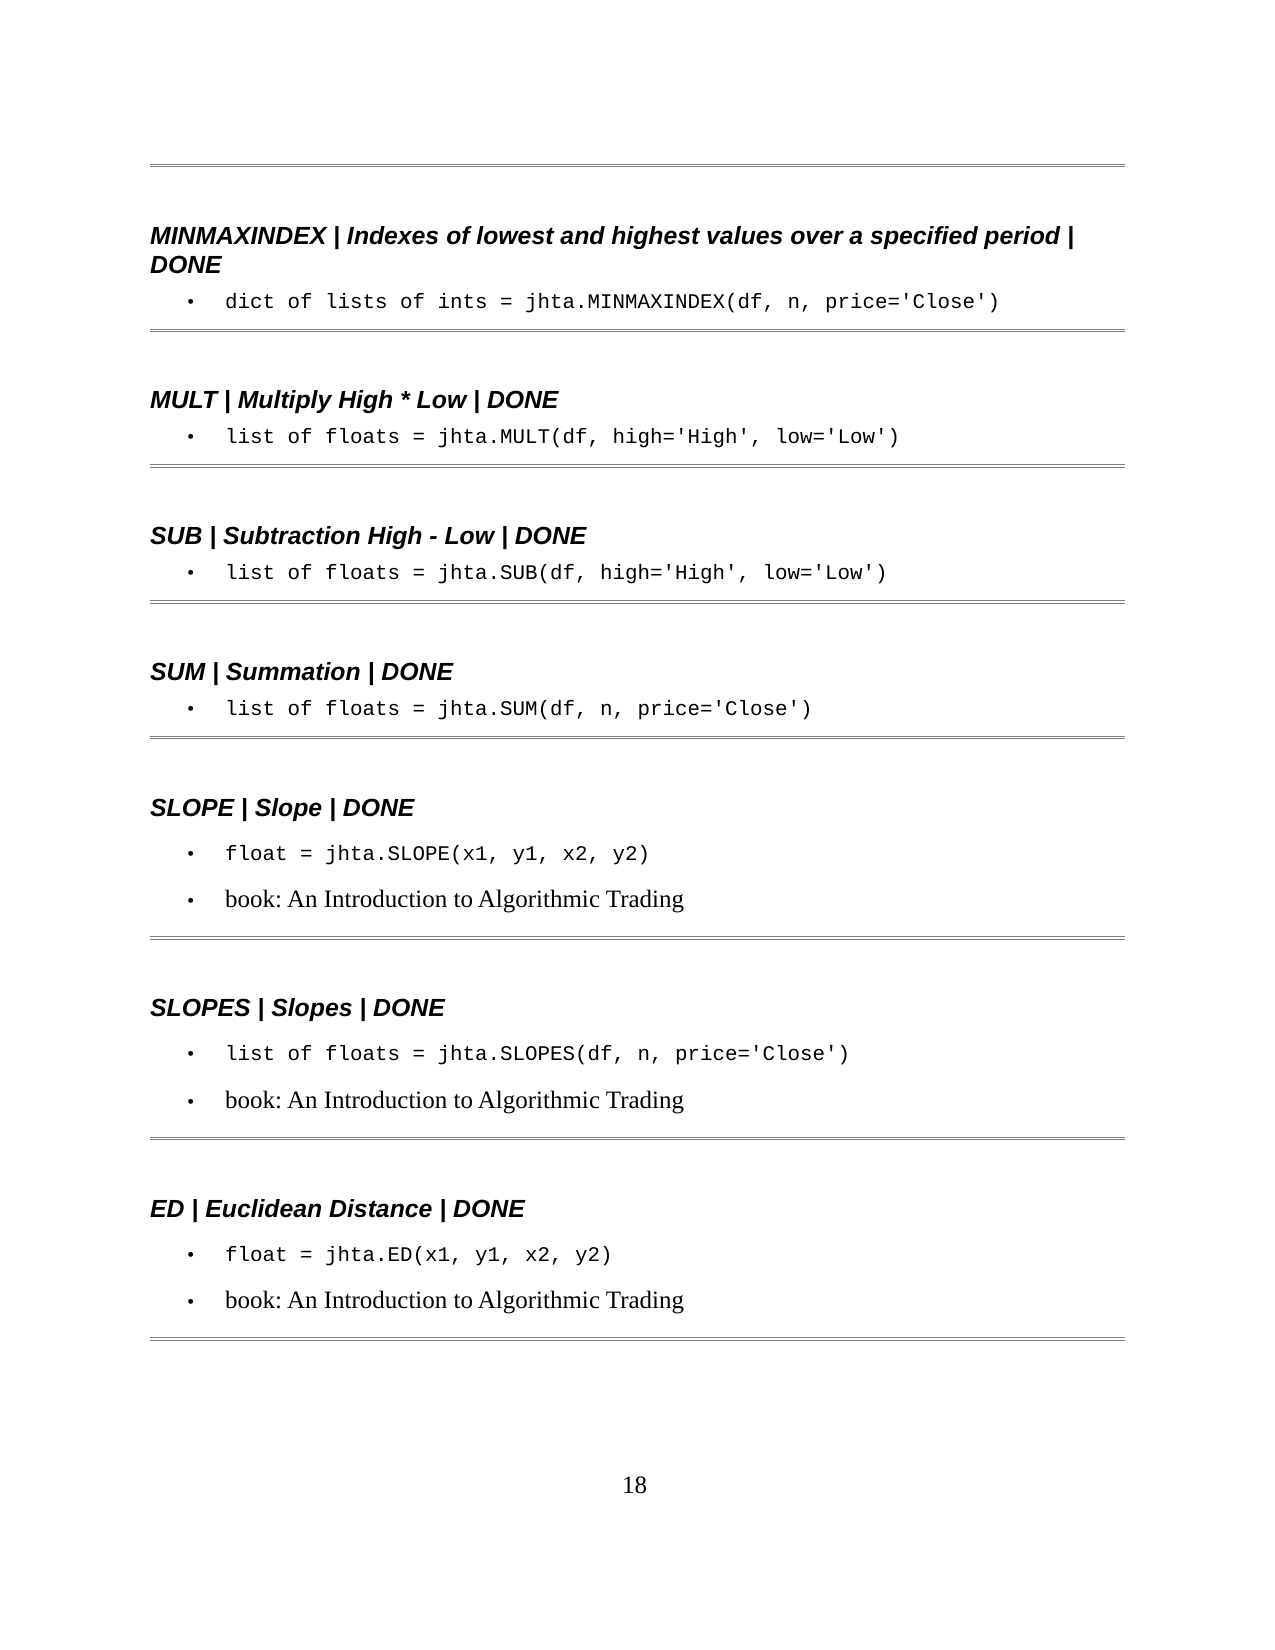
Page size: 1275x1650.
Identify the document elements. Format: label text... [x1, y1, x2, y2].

list float = jhta.ED(x1, y1, x2, y2) [187, 1244, 1125, 1267]
subtitle SUB | Subtraction High - Low | DONE [150, 521, 1125, 550]
list list of floats = jhta.MULT(df, high='High', low='Low') [187, 427, 1125, 450]
subtitle SLOPES | Slopes | DONE [150, 993, 1125, 1022]
subtitle MINMAXINDEX | Indexes of lowest and highest values over a specified period | DONE [150, 221, 1125, 278]
list book: An Introduction to Algorithmic Trading [187, 884, 1125, 913]
list list of floats = jhta.SUB(df, high='High', low='Low') [187, 562, 1125, 586]
subtitle ED | Euclidean Distance | DONE [150, 1194, 1125, 1222]
list float = jhta.SLOPE(x1, y1, x2, y2) [187, 843, 1125, 867]
subtitle SLOPE | Slope | DONE [150, 793, 1125, 822]
list list of floats = jhta.SLOPES(df, n, price='Close') [187, 1043, 1125, 1067]
list book: An Introduction to Algorithmic Trading [187, 1285, 1125, 1314]
list dict of lists of ints = jhta.MINMAXINDEX(df, n, price='Close') [187, 291, 1125, 314]
subtitle MULT | Multiply High * Low | DONE [150, 386, 1125, 414]
subtitle SUM | Summation | DONE [150, 657, 1125, 686]
list list of floats = jhta.SUM(df, n, price='Close') [187, 698, 1125, 722]
list book: An Introduction to Algorithmic Trading [187, 1085, 1125, 1114]
